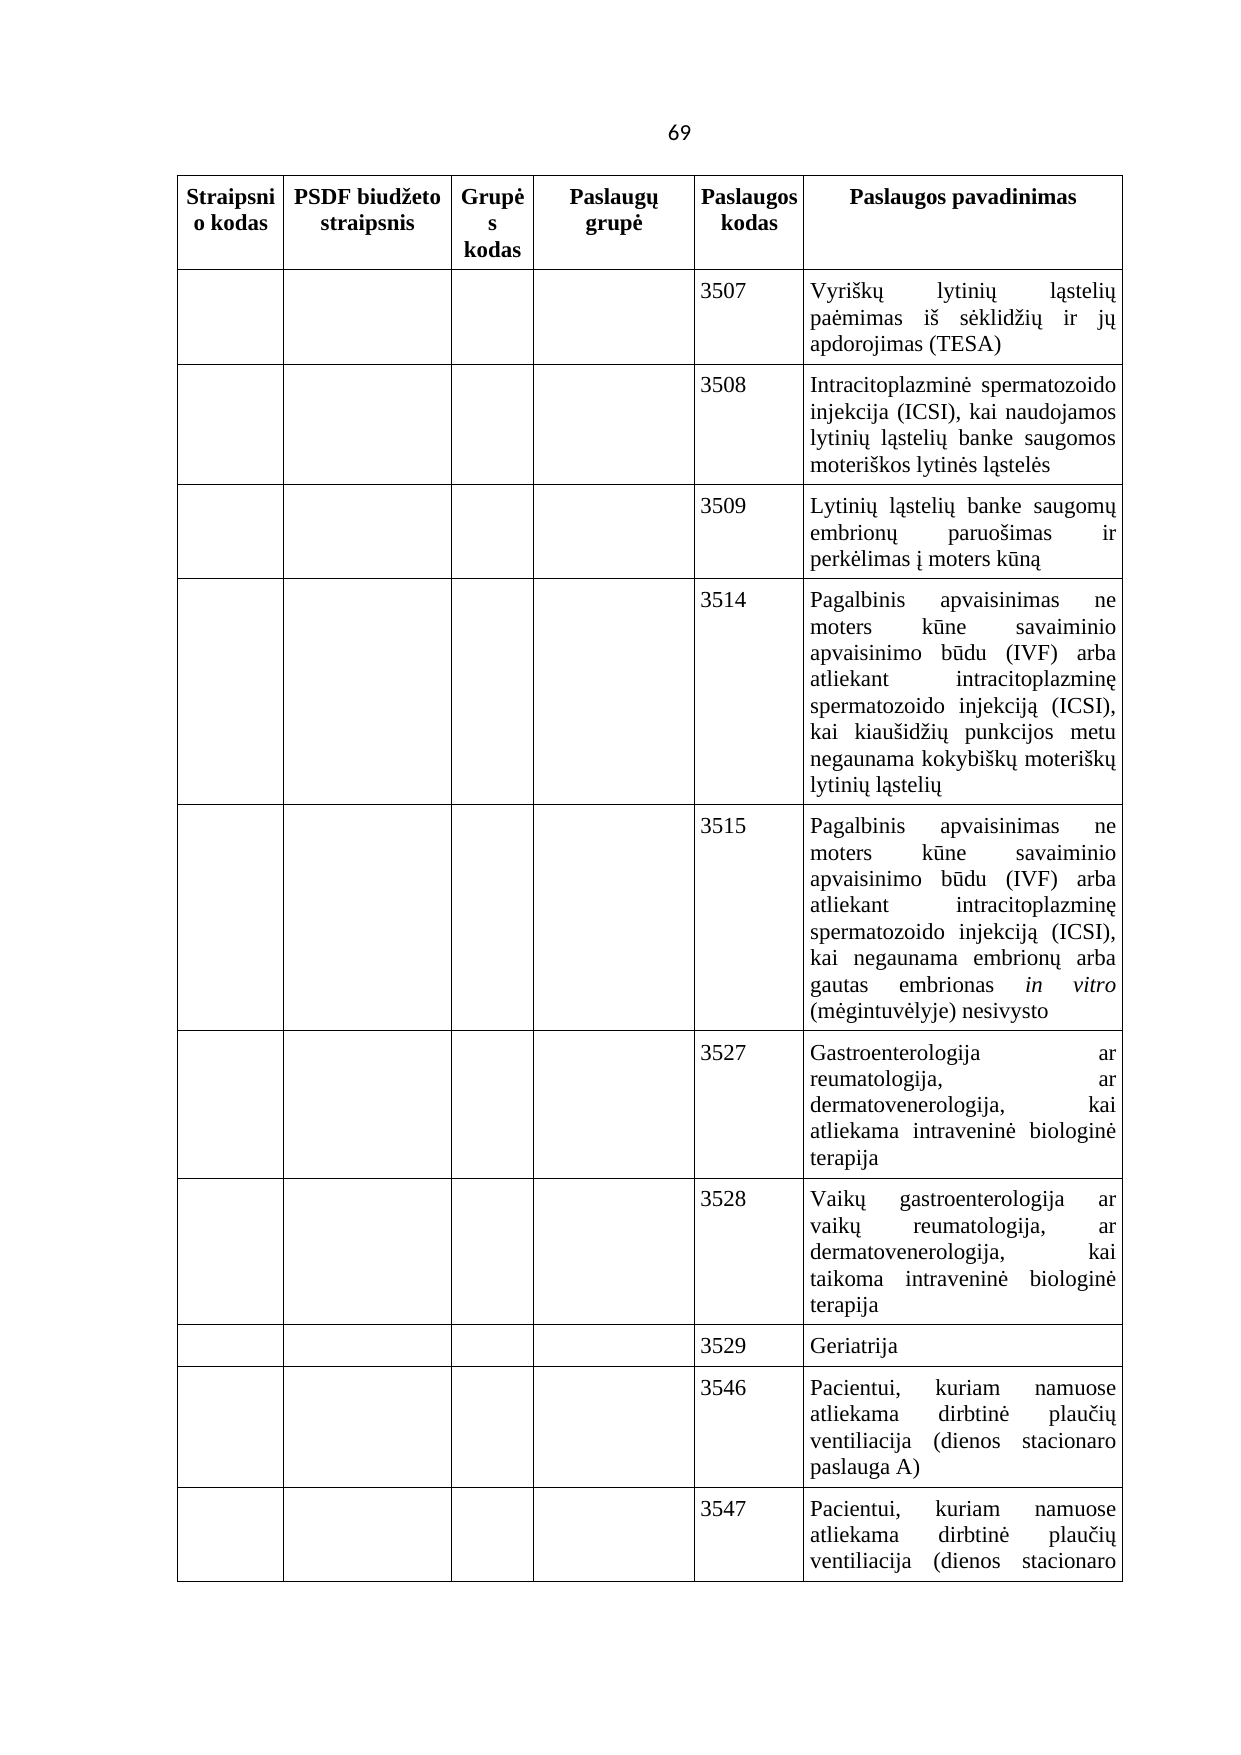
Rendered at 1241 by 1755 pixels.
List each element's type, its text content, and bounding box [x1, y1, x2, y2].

table_cell 3528 [695, 1179, 803, 1324]
table_cell [534, 1367, 694, 1487]
table_cell Vaikų gastroenterologija ar vaikų reumatologija, ar dermatovenerologija, kai taikoma intraveninė biologinė terapija [804, 1179, 1122, 1324]
table_cell [284, 1488, 451, 1581]
table_cell 3507 [695, 270, 803, 363]
table_cell Intracitoplazminė spermatozoido injekcija (ICSI), kai naudojamos lytinių ląstelių banke saugomos moteriškos lytinės ląstelės [804, 365, 1122, 484]
table_cell [284, 485, 451, 578]
table_cell [284, 270, 451, 363]
table_cell [452, 805, 533, 1030]
table_cell [284, 1031, 451, 1177]
table_cell [452, 485, 533, 578]
table_cell 3529 [695, 1325, 803, 1366]
table_cell Pagalbinis apvaisinimas ne moters kūne savaiminio apvaisinimo būdu (IVF) arba atliekant intracitoplazminę spermatozoido injekciją (ICSI), kai kiaušidžių punkcijos metu negaunama kokybiškų moteriškų lytinių ląstelių [804, 579, 1122, 804]
table_cell [178, 1031, 283, 1177]
table_cell [452, 579, 533, 804]
table_cell [178, 1488, 283, 1581]
table_header PSDF biudžeto straipsnis [284, 176, 451, 269]
table_cell [284, 579, 451, 804]
table_header Straipsnio kodas [178, 176, 283, 269]
table_cell [452, 1179, 533, 1324]
table_cell Lytinių ląstelių banke saugomų embrionų paruošimas ir perkėlimas į moters kūną [804, 485, 1122, 578]
table_header Grupės kodas [452, 176, 533, 269]
table_cell [534, 805, 694, 1030]
table_cell [534, 1031, 694, 1177]
table_cell [534, 485, 694, 578]
table_cell [284, 1367, 451, 1487]
table_cell 3515 [695, 805, 803, 1030]
table_cell [452, 1031, 533, 1177]
table_cell [178, 1367, 283, 1487]
table_cell [178, 1179, 283, 1324]
table_cell [534, 1488, 694, 1581]
table_cell [534, 579, 694, 804]
table_cell [452, 270, 533, 363]
table_cell 3509 [695, 485, 803, 578]
table_header Paslaugų grupė [534, 176, 694, 269]
table_cell 3547 [695, 1488, 803, 1581]
table_cell [452, 1488, 533, 1581]
table_cell [178, 579, 283, 804]
table_cell Pagalbinis apvaisinimas ne moters kūne savaiminio apvaisinimo būdu (IVF) arba atliekant intracitoplazminę spermatozoido injekciją (ICSI), kai negaunama embrionų arba gautas embrionas in vitro (mėgintuvėlyje) nesivysto [804, 805, 1122, 1030]
table_cell Gastroenterologija ar reumatologija, ar dermatovenerologija, kai atliekama intraveninė biologinė terapija [804, 1031, 1122, 1177]
table_cell [178, 485, 283, 578]
table_cell [534, 1325, 694, 1366]
table_cell Pacientui, kuriam namuose atliekama dirbtinė plaučių ventiliacija (dienos stacionaro paslauga A) [804, 1367, 1122, 1487]
table_cell [534, 1179, 694, 1324]
table_header Paslaugos pavadinimas [804, 176, 1122, 269]
table_cell [284, 1325, 451, 1366]
table_cell [178, 1325, 283, 1366]
table_header Paslaugos kodas [695, 176, 803, 269]
table_cell 3514 [695, 579, 803, 804]
table_cell Pacientui, kuriam namuose atliekama dirbtinė plaučių ventiliacija (dienos stacionaro [804, 1488, 1122, 1581]
table_cell [178, 805, 283, 1030]
table_cell [178, 365, 283, 484]
table_cell Geriatrija [804, 1325, 1122, 1366]
table_cell 3527 [695, 1031, 803, 1177]
table_cell [178, 270, 283, 363]
table_cell [284, 805, 451, 1030]
table_cell [534, 270, 694, 363]
table_cell 3508 [695, 365, 803, 484]
table_cell [534, 365, 694, 484]
table_cell Vyriškų lytinių ląstelių paėmimas iš sėklidžių ir jų apdorojimas (TESA) [804, 270, 1122, 363]
table_cell [452, 365, 533, 484]
table_cell [452, 1325, 533, 1366]
table_cell 3546 [695, 1367, 803, 1487]
table_cell [284, 365, 451, 484]
table_cell [284, 1179, 451, 1324]
table_cell [452, 1367, 533, 1487]
